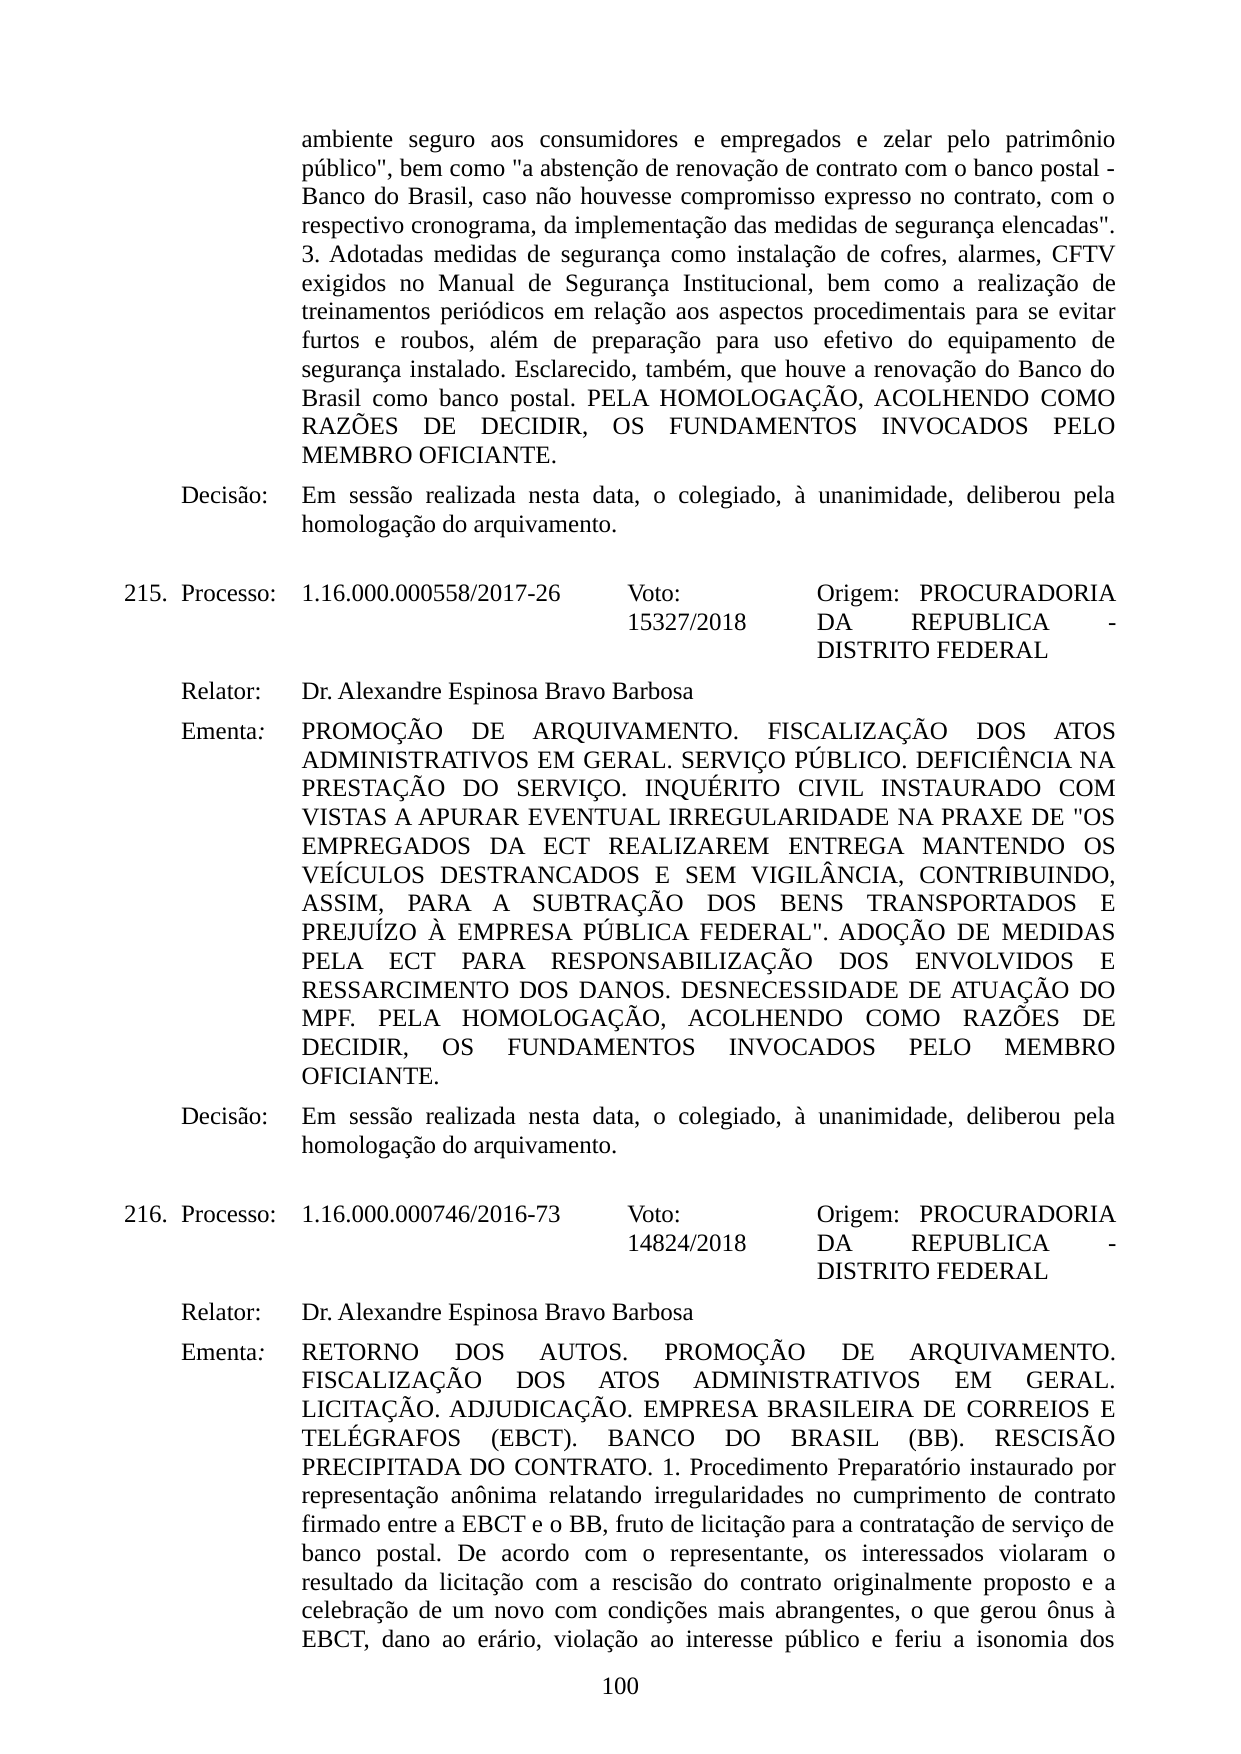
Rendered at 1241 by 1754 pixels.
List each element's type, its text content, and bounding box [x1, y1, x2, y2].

table_header 1.16.000.000746/2016-73 [296, 1193, 621, 1291]
table_cell [118, 710, 175, 1095]
table_header 1.16.000.000558/2017-26 [296, 572, 621, 670]
table_cell [118, 475, 175, 543]
table_header 215. [118, 572, 175, 670]
table_header 216. [118, 1193, 175, 1291]
table_cell Relator: [175, 670, 296, 710]
table_cell Em sessão realizada nesta data, o colegiado, à unanimidade, deliberou pela homologação do arquivamento. [296, 475, 1122, 543]
table_header Origem: PROCURADORIA DA REPUBLICA - DISTRITO FEDERAL [811, 1193, 1122, 1291]
table_header Processo: [175, 1193, 296, 1291]
table_cell Decisão: [175, 475, 296, 543]
table_cell [118, 670, 175, 710]
table_cell Decisão: [175, 1095, 296, 1164]
table_header Voto: 15327/2018 [621, 572, 811, 670]
table_cell [175, 118, 296, 474]
table_cell Dr. Alexandre Espinosa Bravo Barbosa [296, 1291, 1122, 1331]
table_cell Dr. Alexandre Espinosa Bravo Barbosa [296, 670, 1122, 710]
table_cell [118, 1291, 175, 1331]
table_cell [118, 118, 175, 474]
table_cell PROMOÇÃO DE ARQUIVAMENTO. FISCALIZAÇÃO DOS ATOS ADMINISTRATIVOS EM GERAL. SERVIÇO PÚBLICO. DEFICIÊNCIA NA PRESTAÇÃO DO SERVIÇO. INQUÉRITO CIVIL INSTAURADO COM VISTAS A APURAR EVENTUAL IRREGULARIDADE NA PRAXE DE "OS EMPREGADOS DA ECT REALIZAREM ENTREGA MANTENDO OS VEÍCULOS DESTRANCADOS E SEM VIGILÂNCIA, CONTRIBUINDO, ASSIM, PARA A SUBTRAÇÃO DOS BENS TRANSPORTADOS E PREJUÍZO À EMPRESA PÚBLICA FEDERAL". ADOÇÃO DE MEDIDAS PELA ECT PARA RESPONSABILIZAÇÃO DOS ENVOLVIDOS E RESSARCIMENTO DOS DANOS. DESNECESSIDADE DE ATUAÇÃO DO MPF. PELA HOMOLOGAÇÃO, ACOLHENDO COMO RAZÕES DE DECIDIR, OS FUNDAMENTOS INVOCADOS PELO MEMBRO OFICIANTE. [296, 710, 1122, 1095]
table_cell Ementa: [175, 710, 296, 1095]
table_header Origem: PROCURADORIA DA REPUBLICA - DISTRITO FEDERAL [811, 572, 1122, 670]
table_header Voto: 14824/2018 [621, 1193, 811, 1291]
table_header Processo: [175, 572, 296, 670]
table_cell RETORNO DOS AUTOS. PROMOÇÃO DE ARQUIVAMENTO. FISCALIZAÇÃO DOS ATOS ADMINISTRATIVOS EM GERAL. LICITAÇÃO. ADJUDICAÇÃO. EMPRESA BRASILEIRA DE CORREIOS E TELÉGRAFOS (EBCT). BANCO DO BRASIL (BB). RESCISÃO PRECIPITADA DO CONTRATO. 1. Procedimento Preparatório instaurado por representação anônima relatando irregularidades no cumprimento de contrato firmado entre a EBCT e o BB, fruto de licitação para a contratação de serviço de banco postal. De acordo com o representante, os interessados violaram o resultado da licitação com a rescisão do contrato originalmente proposto e a celebração de um novo com condições mais abrangentes, o que gerou ônus à EBCT, dano ao erário, violação ao interesse público e feriu a isonomia dos [296, 1331, 1122, 1659]
table_cell [118, 1331, 175, 1659]
table_cell ambiente seguro aos consumidores e empregados e zelar pelo patrimônio público", bem como "a abstenção de renovação de contrato com o banco postal - Banco do Brasil, caso não houvesse compromisso expresso no contrato, com o respectivo cronograma, da implementação das medidas de segurança elencadas". 3. Adotadas medidas de segurança como instalação de cofres, alarmes, CFTV exigidos no Manual de Segurança Institucional, bem como a realização de treinamentos periódicos em relação aos aspectos procedimentais para se evitar furtos e roubos, além de preparação para uso efetivo do equipamento de segurança instalado. Esclarecido, também, que houve a renovação do Banco do Brasil como banco postal. PELA HOMOLOGAÇÃO, ACOLHENDO COMO RAZÕES DE DECIDIR, OS FUNDAMENTOS INVOCADOS PELO MEMBRO OFICIANTE. [296, 118, 1122, 474]
table_cell Em sessão realizada nesta data, o colegiado, à unanimidade, deliberou pela homologação do arquivamento. [296, 1095, 1122, 1164]
table_cell [118, 1095, 175, 1164]
table_cell Relator: [175, 1291, 296, 1331]
table_cell Ementa: [175, 1331, 296, 1659]
